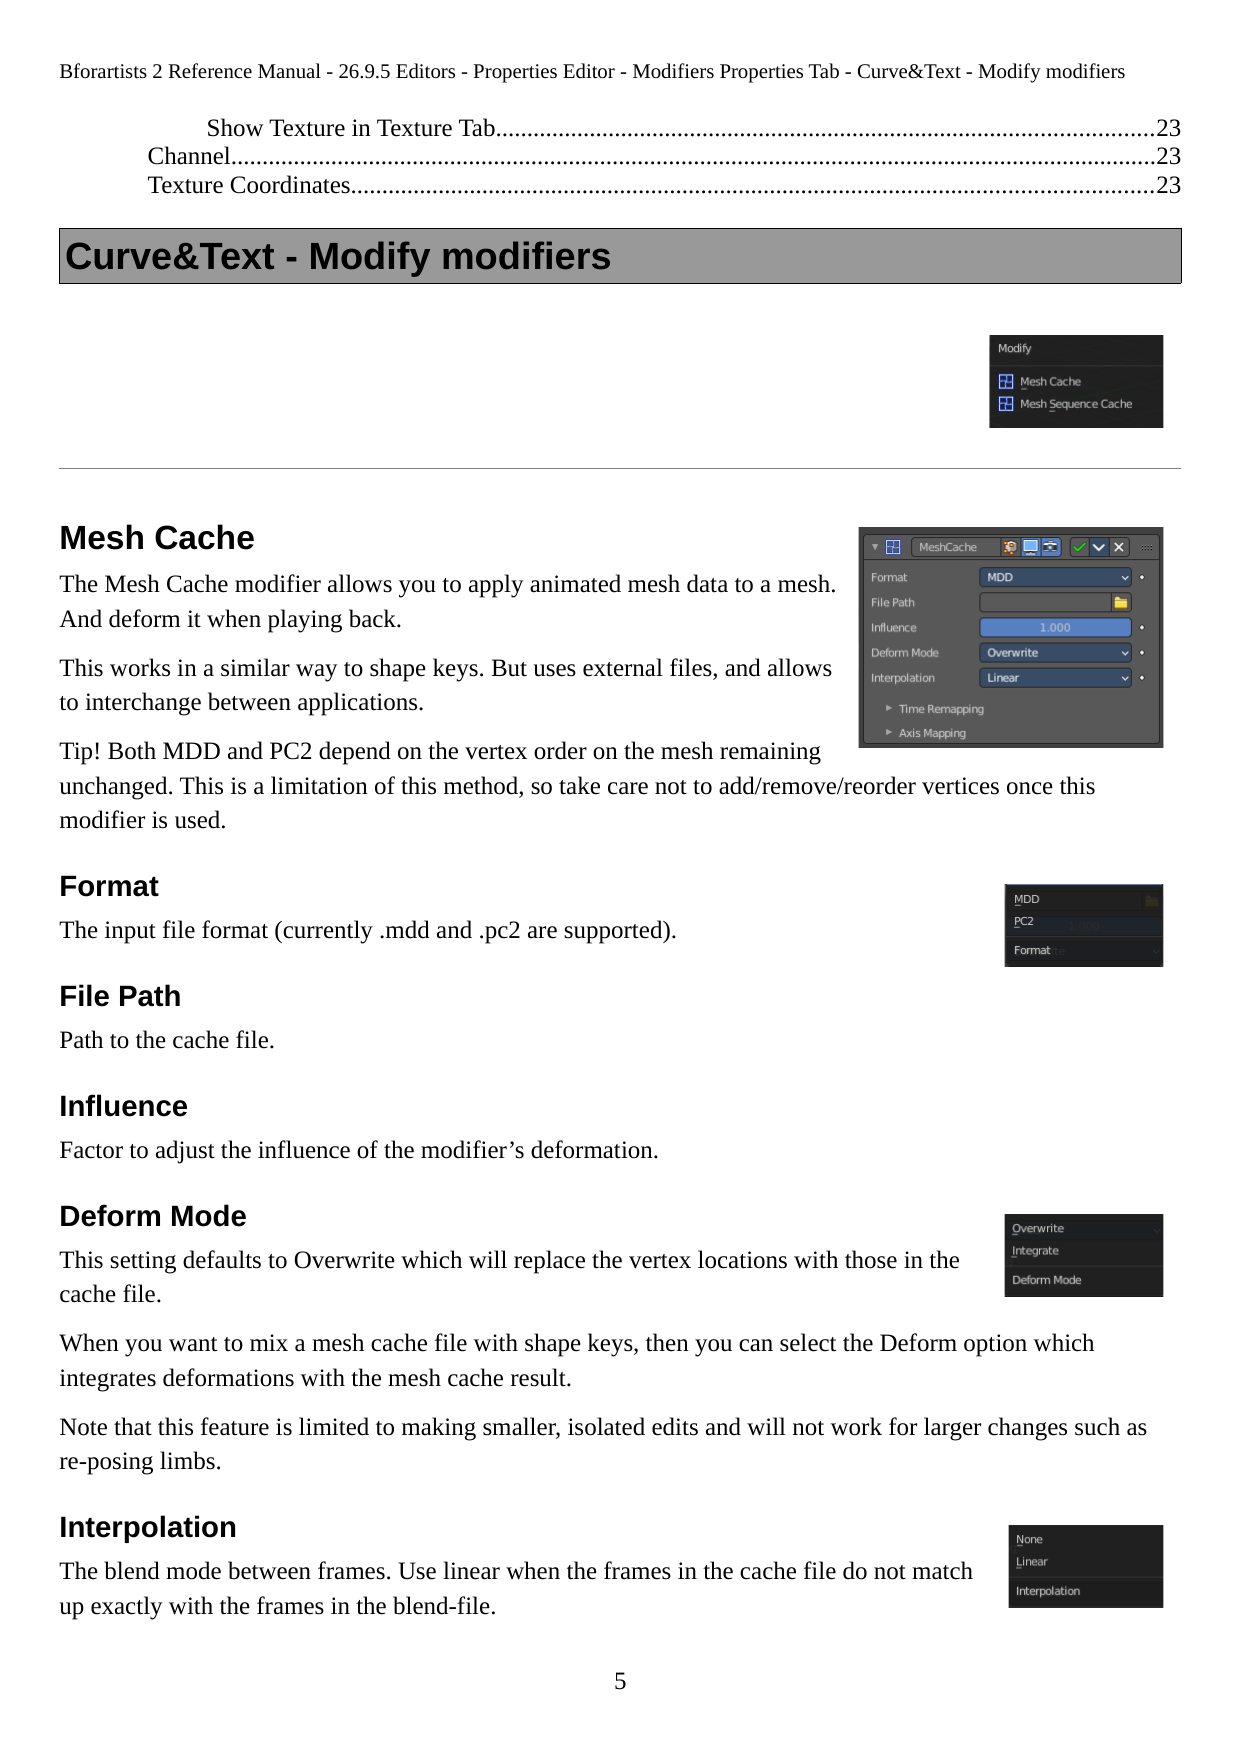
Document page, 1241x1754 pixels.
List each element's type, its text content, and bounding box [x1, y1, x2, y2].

picture [1004, 884, 1164, 967]
subtitle Format [59, 869, 1181, 903]
text The input file format (currently .mdd and .pc2 are supported). [59, 915, 1004, 944]
table_header Curve&Text - Modify modifiers [60, 229, 1181, 283]
text Path to the cache file. [59, 1025, 1181, 1054]
picture [1008, 1525, 1164, 1608]
subtitle Influence [59, 1089, 1181, 1122]
text The blend mode between frames. Use linear when the frames in the cache file do not match up exactly with the frames in the blend-file. [59, 1556, 1181, 1619]
text Tip! Both MDD and PC2 depend on the vertex order on the mesh remaining unchanged. This is a limitation of this method, so take care not to add/remove/reorder vertices once this modifier is used. [59, 736, 1181, 834]
text Show Texture in Texture Tab 23 [206, 113, 1181, 141]
text Factor to adjust the influence of the modifier’s deformation. [59, 1135, 1181, 1164]
text When you want to mix a mesh cache file with shape keys, then you can select the Deform option which integrates deformations with the mesh cache result. [59, 1328, 1181, 1392]
text This works in a similar way to shape keys. But uses external files, and allows to interchange between applications. [59, 653, 858, 716]
picture [858, 527, 1164, 748]
text The Mesh Cache modifier allows you to apply animated mesh data to a mesh. And deform it when playing back. [59, 569, 858, 632]
text Note that this feature is limited to making smaller, isolated edits and will not work for larger changes such as re-posing limbs. [59, 1412, 1181, 1475]
subtitle Interpolation [59, 1510, 1181, 1544]
picture [1004, 1214, 1164, 1297]
subtitle File Path [59, 979, 1181, 1012]
text Channel 23 [147, 141, 1181, 170]
subtitle Deform Mode [59, 1198, 1181, 1232]
picture [989, 335, 1164, 428]
text This setting defaults to Overwrite which will replace the vertex locations with those in the cache file. [59, 1245, 1181, 1308]
subtitle Mesh Cache [59, 518, 1181, 557]
text Texture Coordinates 23 [147, 170, 1181, 199]
